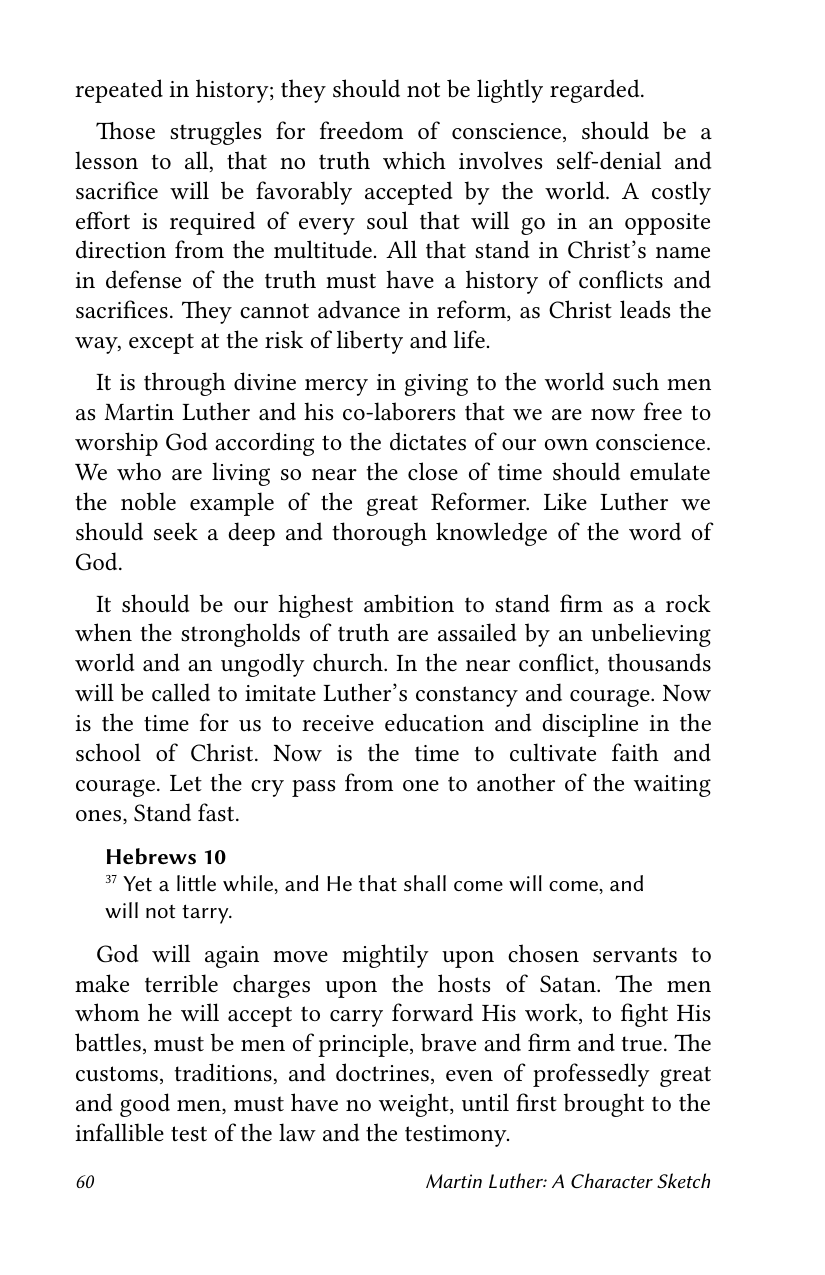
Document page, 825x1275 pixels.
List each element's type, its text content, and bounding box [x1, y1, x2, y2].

text Those struggles for freedom of conscience, should be a lesson to all, that no truth which involves self-denial and sacrifice will be favorably accepted by the world. A costly effort is required of every soul that will go in an opposite direction from the multitude. All that stand in Christ’s name in defense of the truth must have a history of conflicts and sacrifices. They cannot advance in reform, as Christ leads the way, except at the risk of liberty and life. [75, 117, 712, 355]
text It is through divine mercy in giving to the world such men as Martin Luther and his co-laborers that we are now free to worship God according to the dictates of our own conscience. We who are living so near the close of time should emulate the noble example of the great Reformer. Like Luther we should seek a deep and thorough knowledge of the word of God. [75, 368, 712, 576]
text God will again move mightily upon chosen servants to make terrible charges upon the hosts of Satan. The men whom he will accept to carry forward His work, to fight His battles, must be men of principle, brave and firm and true. The customs, traditions, and doctrines, even of professedly great and good men, must have no weight, until first brought to the infallible test of the law and the testimony. [75, 940, 712, 1148]
text 37 Yet a little while, and He that shall come will come, and will not tarry. [105, 871, 682, 924]
text It should be our highest ambition to stand firm as a rock when the strongholds of truth are assailed by an unbelieving world and an ungodly church. In the near conflict, thousands will be called to imitate Luther’s constancy and courage. Now is the time for us to receive education and discipline in the school of Christ. Now is the time to cultivate faith and courage. Let the cry pass from one to another of the waiting ones, Stand fast. [75, 589, 712, 827]
text Hebrews 10 [105, 844, 712, 870]
text repeated in history; they should not be lightly regarded. [75, 75, 712, 103]
